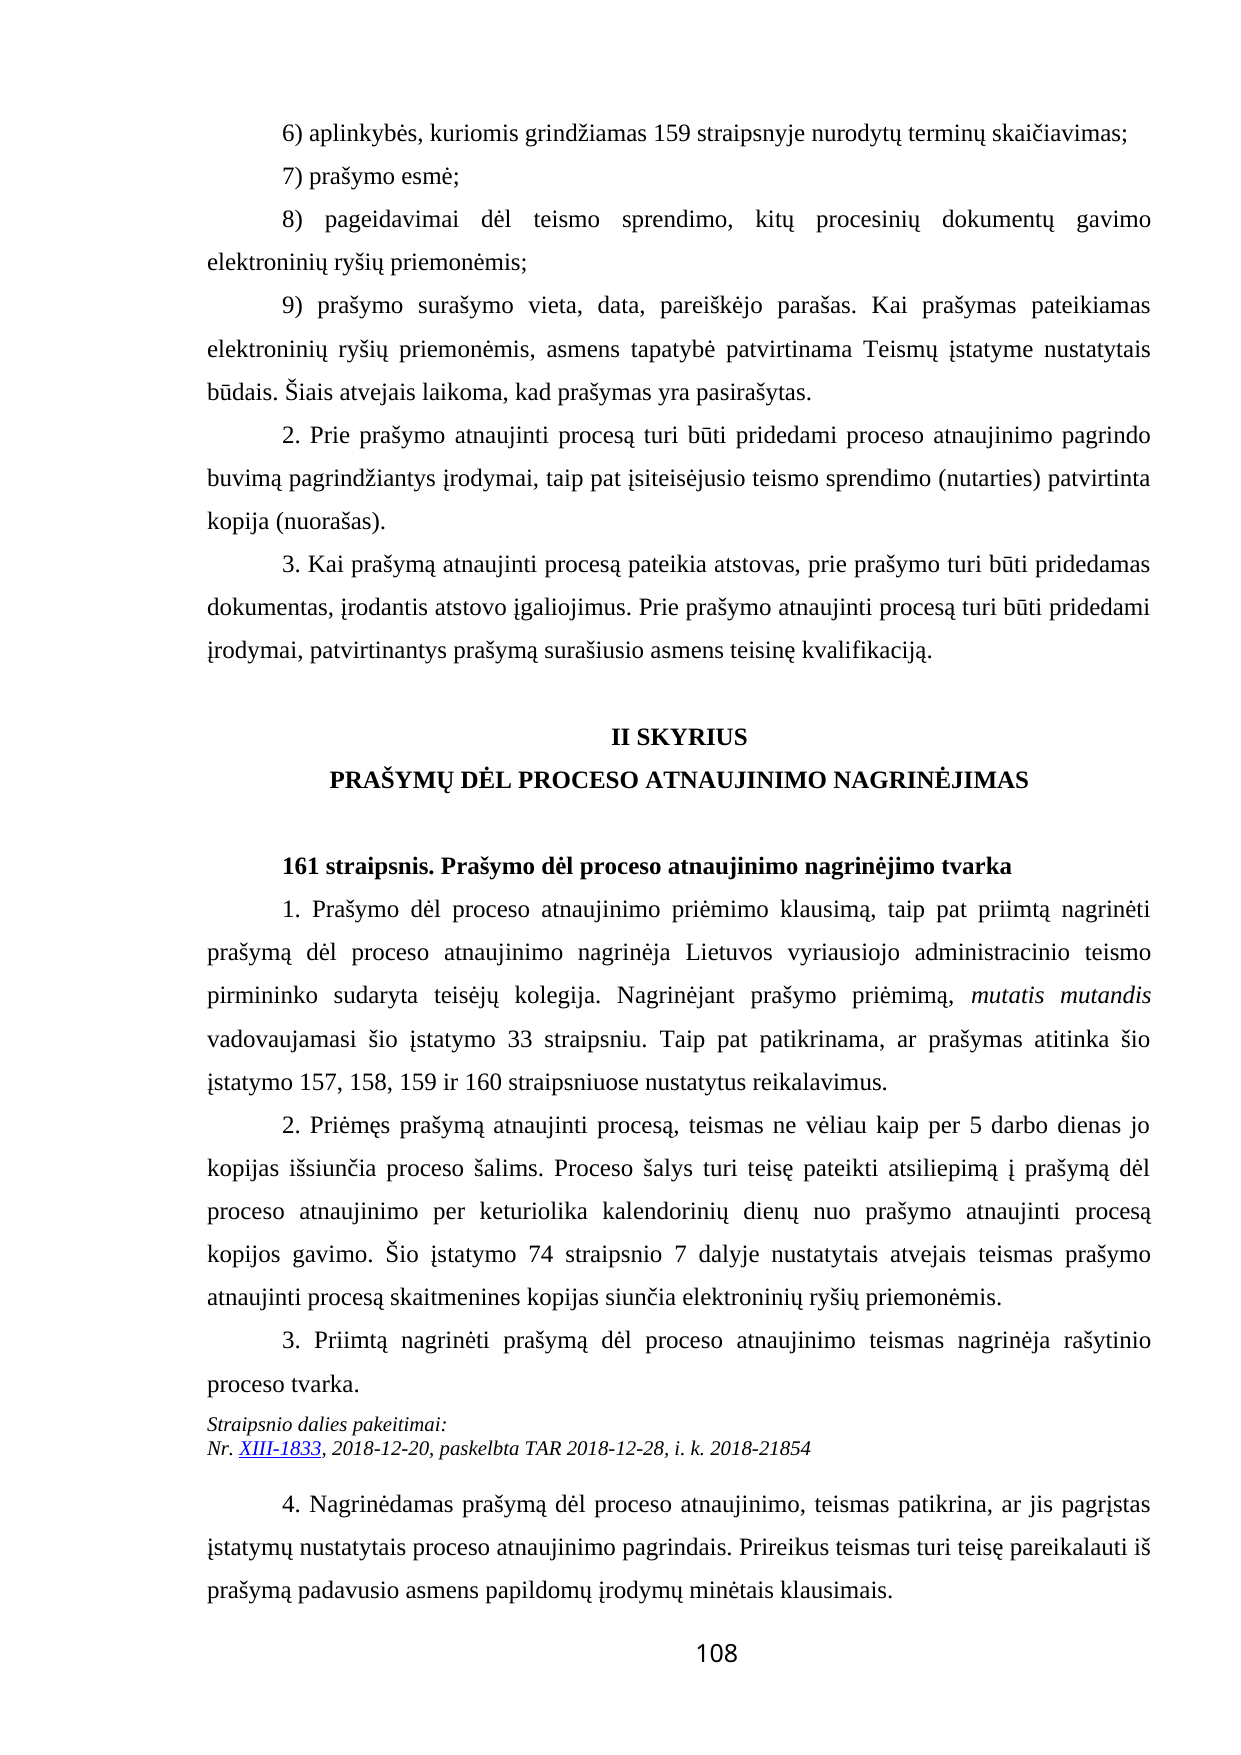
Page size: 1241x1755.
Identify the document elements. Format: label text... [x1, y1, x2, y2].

text 2. Prie prašymo atnaujinti procesą turi būti pridedami proceso atnaujinimo pagrindo buvimą pagrindžiantys įrodymai, taip pat įsiteisėjusio teismo sprendimo (nutarties) patvirtinta kopija (nuorašas). [207, 420, 1152, 535]
text 1. Prašymo dėl proceso atnaujinimo priėmimo klausimą, taip pat priimtą nagrinėti prašymą dėl proceso atnaujinimo nagrinėja Lietuvos vyriausiojo administracinio teismo pirmininko sudaryta teisėjų kolegija. Nagrinėjant prašymo priėmimą, mutatis mutandis vadovaujamasi šio įstatymo 33 straipsniu. Taip pat patikrinama, ar prašymas atitinka šio įstatymo 157, 158, 159 ir 160 straipsniuose nustatytus reikalavimus. [207, 894, 1152, 1096]
text PRAŠYMŲ DĖL PROCESO ATNAUJINIMO NAGRINĖJIMAS [207, 765, 1152, 794]
text 4. Nagrinėdamas prašymą dėl proceso atnaujinimo, teismas patikrina, ar jis pagrįstas įstatymų nustatytais proceso atnaujinimo pagrindais. Prireikus teismas turi teisę pareikalauti iš prašymą padavusio asmens papildomų įrodymų minėtais klausimais. [207, 1489, 1152, 1604]
text 8) pageidavimai dėl teismo sprendimo, kitų procesinių dokumentų gavimo elektroninių ryšių priemonėmis; [207, 204, 1152, 276]
text 3. Kai prašymą atnaujinti procesą pateikia atstovas, prie prašymo turi būti pridedamas dokumentas, įrodantis atstovo įgaliojimus. Prie prašymo atnaujinti procesą turi būti pridedami įrodymai, patvirtinantys prašymą surašiusio asmens teisinę kvalifikaciją. [207, 549, 1152, 664]
text 7) prašymo esmė; [207, 161, 1152, 190]
text 3. Priimtą nagrinėti prašymą dėl proceso atnaujinimo teismas nagrinėja rašytinio proceso tvarka. [207, 1326, 1152, 1397]
text 9) prašymo surašymo vieta, data, pareiškėjo parašas. Kai prašymas pateikiamas elektroninių ryšių priemonėmis, asmens tapatybė patvirtinama Teismų įstatyme nustatytais būdais. Šiais atvejais laikoma, kad prašymas yra pasirašytas. [207, 291, 1152, 406]
text 6) aplinkybės, kuriomis grindžiamas 159 straipsnyje nurodytų terminų skaičiavimas; [207, 118, 1152, 147]
text 161 straipsnis. Prašymo dėl proceso atnaujinimo nagrinėjimo tvarka [207, 851, 1152, 880]
text Nr. XIII-1833, 2018-12-20, paskelbta TAR 2018-12-28, i. k. 2018-21854 [207, 1436, 1152, 1460]
text 2. Priėmęs prašymą atnaujinti procesą, teismas ne vėliau kaip per 5 darbo dienas jo kopijas išsiunčia proceso šalims. Proceso šalys turi teisę pateikti atsiliepimą į prašymą dėl proceso atnaujinimo per keturiolika kalendorinių dienų nuo prašymo atnaujinti procesą kopijos gavimo. Šio įstatymo 74 straipsnio 7 dalyje nustatytais atvejais teismas prašymo atnaujinti procesą skaitmenines kopijas siunčia elektroninių ryšių priemonėmis. [207, 1110, 1152, 1311]
text II SKYRIUS [207, 722, 1152, 751]
text Straipsnio dalies pakeitimai: [207, 1412, 1152, 1436]
